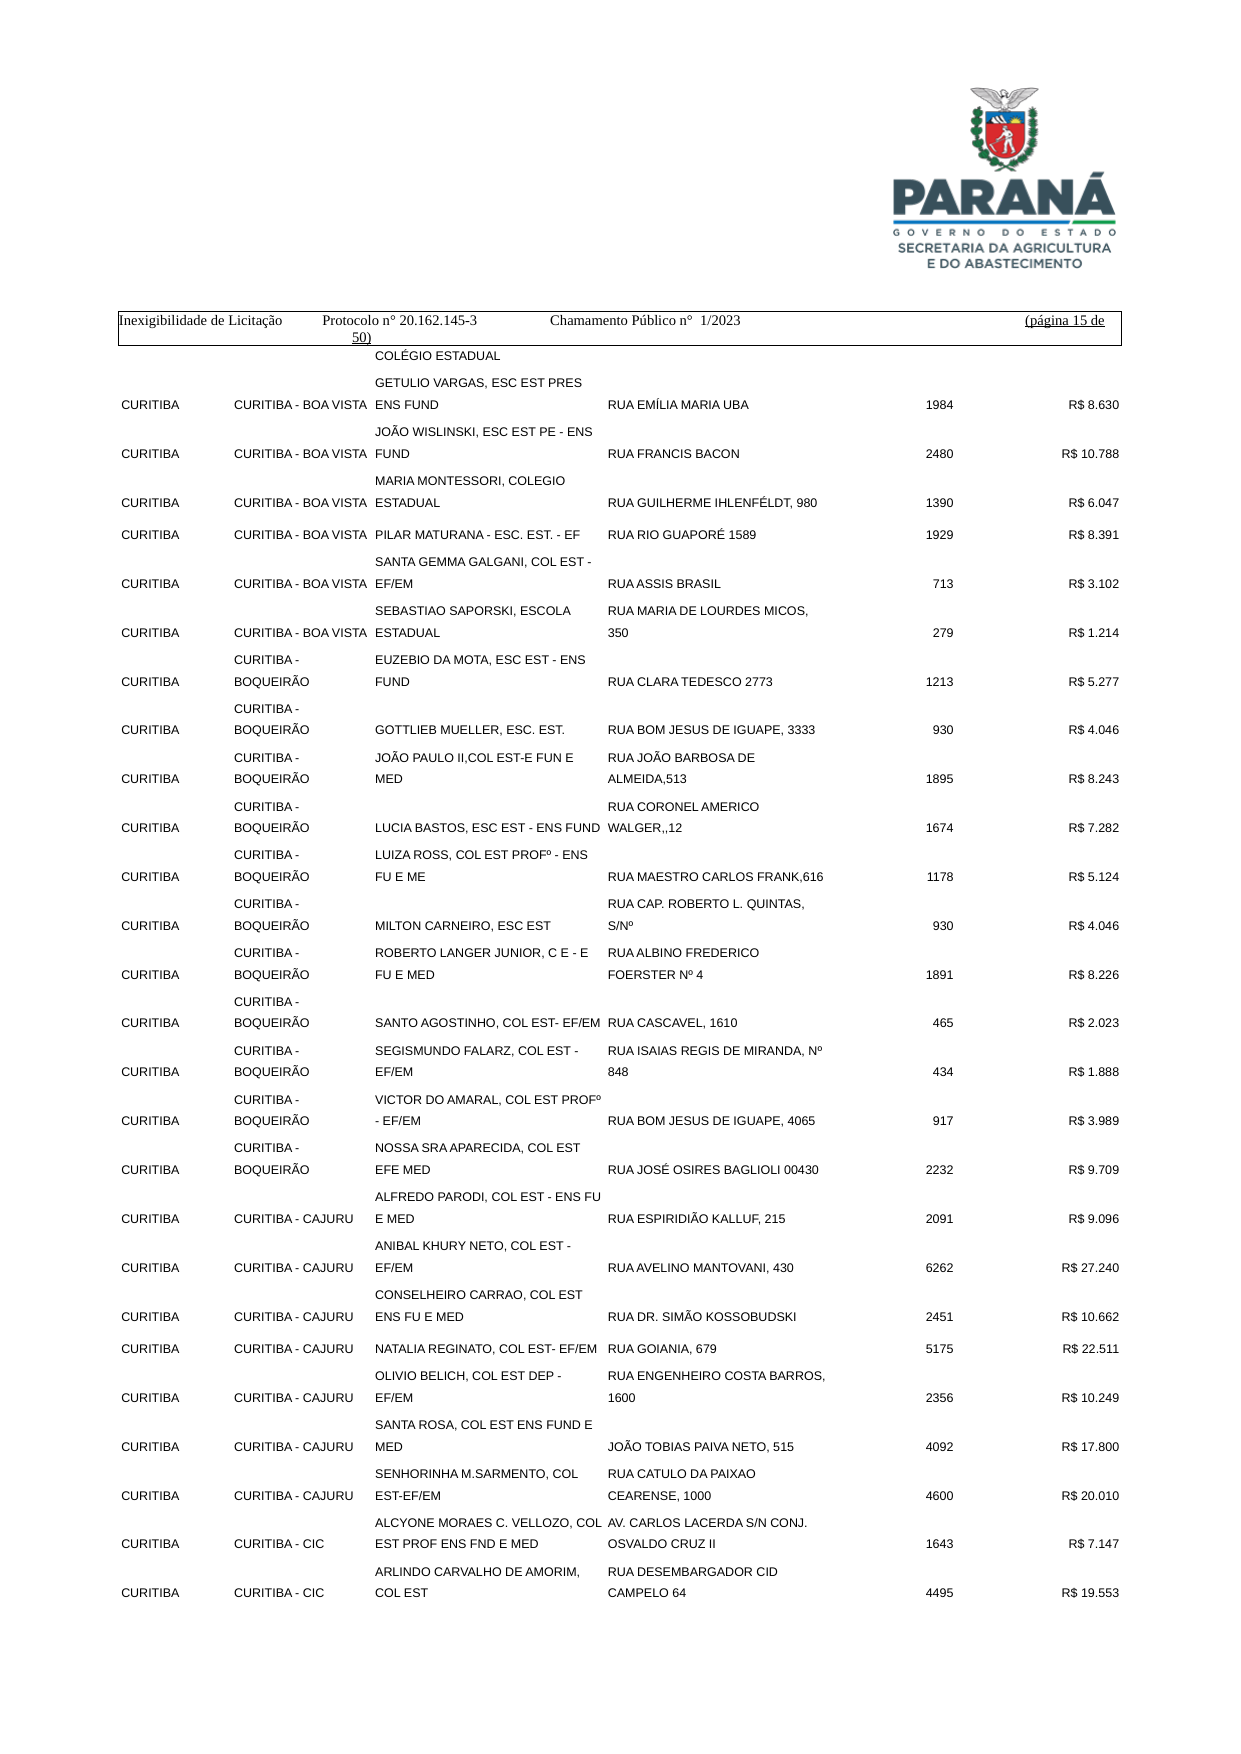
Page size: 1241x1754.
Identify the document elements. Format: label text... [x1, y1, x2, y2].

table_cell CURITIBA [118, 894, 231, 943]
table_cell GOTTLIEB MUELLER, ESC. EST. [372, 699, 605, 747]
table_cell RUA GUILHERME IHLENFÉLDT, 980 [605, 471, 831, 519]
table_cell CURITIBA - BOQUEIRÃO [231, 1138, 372, 1187]
table_cell R$ 3.102 [956, 552, 1122, 601]
table_cell CURITIBA [118, 1187, 231, 1236]
table_cell 917 [831, 1089, 956, 1138]
table_cell AV. CARLOS LACERDA S/N CONJ. OSVALDO CRUZ II [605, 1513, 831, 1561]
table_cell 2356 [831, 1366, 956, 1415]
table_cell CURITIBA - BOA VISTA [231, 520, 372, 552]
table_cell CURITIBA [118, 1513, 231, 1561]
table_cell NOSSA SRA APARECIDA, COL EST EFE MED [372, 1138, 605, 1187]
table_cell CURITIBA [118, 1089, 231, 1138]
table_cell SANTA ROSA, COL EST ENS FUND E MED [372, 1415, 605, 1464]
table_cell PILAR MATURANA - ESC. EST. - EF [372, 520, 605, 552]
table_cell RUA FRANCIS BACON [605, 422, 831, 471]
table_cell [605, 346, 831, 373]
table_cell RUA DESEMBARGADOR CID CAMPELO 64 [605, 1561, 831, 1610]
table_cell R$ 3.989 [956, 1089, 1122, 1138]
table_cell SEBASTIAO SAPORSKI, ESCOLA ESTADUAL [372, 601, 605, 650]
table_cell 2091 [831, 1187, 956, 1236]
table_cell RUA GOIANIA, 679 [605, 1334, 831, 1366]
table_cell CURITIBA - BOQUEIRÃO [231, 1089, 372, 1138]
table_cell CURITIBA - BOQUEIRÃO [231, 992, 372, 1041]
table_cell 2480 [831, 422, 956, 471]
table_cell 434 [831, 1041, 956, 1089]
table_cell CURITIBA - BOQUEIRÃO [231, 748, 372, 796]
table_cell JOÃO TOBIAS PAIVA NETO, 515 [605, 1415, 831, 1464]
table_cell CURITIBA [118, 943, 231, 992]
table_cell MARIA MONTESSORI, COLEGIO ESTADUAL [372, 471, 605, 519]
table_cell 2451 [831, 1285, 956, 1334]
table_cell 930 [831, 894, 956, 943]
table_cell ROBERTO LANGER JUNIOR, C E - E FU E MED [372, 943, 605, 992]
table_cell RUA DR. SIMÃO KOSSOBUDSKI [605, 1285, 831, 1334]
table_cell RUA CATULO DA PAIXAO CEARENSE, 1000 [605, 1464, 831, 1513]
table_cell R$ 10.662 [956, 1285, 1122, 1334]
table_cell 1895 [831, 748, 956, 796]
table_cell 5175 [831, 1334, 956, 1366]
table_cell 2232 [831, 1138, 956, 1187]
table_cell CURITIBA [118, 1415, 231, 1464]
table_cell 1643 [831, 1513, 956, 1561]
table_cell ANIBAL KHURY NETO, COL EST - EF/EM [372, 1236, 605, 1285]
table_cell VICTOR DO AMARAL, COL EST PROFº - EF/EM [372, 1089, 605, 1138]
table_cell CURITIBA [118, 1236, 231, 1285]
table_cell R$ 7.282 [956, 796, 1122, 845]
table_cell CURITIBA [118, 1366, 231, 1415]
table_cell CURITIBA - BOQUEIRÃO [231, 699, 372, 747]
table_cell CURITIBA [118, 1138, 231, 1187]
table_cell CURITIBA - CAJURU [231, 1334, 372, 1366]
table_cell CURITIBA - BOA VISTA [231, 601, 372, 650]
table_cell RUA CASCAVEL, 1610 [605, 992, 831, 1041]
table_cell CURITIBA [118, 520, 231, 552]
table_cell 1891 [831, 943, 956, 992]
table_cell 1178 [831, 845, 956, 894]
table_cell R$ 6.047 [956, 471, 1122, 519]
table_cell R$ 1.888 [956, 1041, 1122, 1089]
table_cell [831, 346, 956, 373]
table_cell CURITIBA - BOQUEIRÃO [231, 650, 372, 698]
table_cell EUZEBIO DA MOTA, ESC EST - ENS FUND [372, 650, 605, 698]
table_cell CURITIBA - BOQUEIRÃO [231, 1041, 372, 1089]
table_cell [956, 346, 1122, 373]
table_cell CURITIBA - CIC [231, 1561, 372, 1610]
table_cell GETULIO VARGAS, ESC EST PRES ENS FUND [372, 373, 605, 422]
table_cell R$ 20.010 [956, 1464, 1122, 1513]
table_cell RUA JOSÉ OSIRES BAGLIOLI 00430 [605, 1138, 831, 1187]
table_cell 4495 [831, 1561, 956, 1610]
table_cell R$ 4.046 [956, 699, 1122, 747]
table_cell RUA BOM JESUS DE IGUAPE, 3333 [605, 699, 831, 747]
table_cell RUA BOM JESUS DE IGUAPE, 4065 [605, 1089, 831, 1138]
table_cell CURITIBA - CIC [231, 1513, 372, 1561]
table_cell SENHORINHA M.SARMENTO, COL EST-EF/EM [372, 1464, 605, 1513]
table_cell CURITIBA - CAJURU [231, 1236, 372, 1285]
table_cell RUA ESPIRIDIÃO KALLUF, 215 [605, 1187, 831, 1236]
table_cell 465 [831, 992, 956, 1041]
table_cell RUA CLARA TEDESCO 2773 [605, 650, 831, 698]
table_cell R$ 10.788 [956, 422, 1122, 471]
table_cell R$ 22.511 [956, 1334, 1122, 1366]
table_cell CURITIBA [118, 552, 231, 601]
table_cell JOÃO PAULO II,COL EST-E FUN E MED [372, 748, 605, 796]
table_cell R$ 8.243 [956, 748, 1122, 796]
table_cell OLIVIO BELICH, COL EST DEP - EF/EM [372, 1366, 605, 1415]
table_cell RUA ALBINO FREDERICO FOERSTER Nº 4 [605, 943, 831, 992]
table_cell CURITIBA - BOQUEIRÃO [231, 943, 372, 992]
table_cell ALFREDO PARODI, COL EST - ENS FU E MED [372, 1187, 605, 1236]
table_cell CURITIBA - CAJURU [231, 1187, 372, 1236]
table_cell CURITIBA - CAJURU [231, 1464, 372, 1513]
table_cell CURITIBA - BOQUEIRÃO [231, 845, 372, 894]
table_cell R$ 8.630 [956, 373, 1122, 422]
table_cell COLÉGIO ESTADUAL [372, 346, 605, 373]
table_cell CURITIBA - BOQUEIRÃO [231, 894, 372, 943]
table_cell R$ 5.124 [956, 845, 1122, 894]
table_cell ARLINDO CARVALHO DE AMORIM, COL EST [372, 1561, 605, 1610]
table_cell RUA JOÃO BARBOSA DE ALMEIDA,513 [605, 748, 831, 796]
table_cell LUCIA BASTOS, ESC EST - ENS FUND [372, 796, 605, 845]
table_cell R$ 27.240 [956, 1236, 1122, 1285]
table_cell CURITIBA [118, 1041, 231, 1089]
table_cell CURITIBA - BOA VISTA [231, 422, 372, 471]
table_cell [118, 346, 231, 373]
table_cell CURITIBA [118, 748, 231, 796]
table_cell R$ 8.226 [956, 943, 1122, 992]
table_cell 4092 [831, 1415, 956, 1464]
table_cell RUA CORONEL AMERICO WALGER,,12 [605, 796, 831, 845]
table_cell RUA MAESTRO CARLOS FRANK,616 [605, 845, 831, 894]
table_cell CURITIBA [118, 422, 231, 471]
table_cell R$ 19.553 [956, 1561, 1122, 1610]
table_cell R$ 4.046 [956, 894, 1122, 943]
table_cell CURITIBA [118, 601, 231, 650]
table_cell LUIZA ROSS, COL EST PROFº - ENS FU E ME [372, 845, 605, 894]
table_cell RUA ISAIAS REGIS DE MIRANDA, Nº 848 [605, 1041, 831, 1089]
table_cell SANTO AGOSTINHO, COL EST- EF/EM [372, 992, 605, 1041]
table_cell CURITIBA - CAJURU [231, 1415, 372, 1464]
table_cell R$ 7.147 [956, 1513, 1122, 1561]
table_cell 930 [831, 699, 956, 747]
table_cell 1984 [831, 373, 956, 422]
table_cell R$ 5.277 [956, 650, 1122, 698]
table_cell 1390 [831, 471, 956, 519]
table_cell 713 [831, 552, 956, 601]
table_cell CURITIBA [118, 373, 231, 422]
table_cell SEGISMUNDO FALARZ, COL EST - EF/EM [372, 1041, 605, 1089]
table_cell R$ 8.391 [956, 520, 1122, 552]
table_cell CURITIBA [118, 1561, 231, 1610]
table_cell RUA EMÍLIA MARIA UBA [605, 373, 831, 422]
table_cell CURITIBA [118, 845, 231, 894]
table_cell SANTA GEMMA GALGANI, COL EST - EF/EM [372, 552, 605, 601]
table_cell CURITIBA [118, 796, 231, 845]
table_cell JOÃO WISLINSKI, ESC EST PE - ENS FUND [372, 422, 605, 471]
table_cell CURITIBA - CAJURU [231, 1285, 372, 1334]
table_cell CURITIBA - CAJURU [231, 1366, 372, 1415]
table_cell R$ 2.023 [956, 992, 1122, 1041]
table_cell CURITIBA [118, 1464, 231, 1513]
table_cell CURITIBA [118, 699, 231, 747]
table_cell CURITIBA - BOA VISTA [231, 471, 372, 519]
table_cell R$ 9.709 [956, 1138, 1122, 1187]
table_cell CURITIBA [118, 992, 231, 1041]
table_cell 1674 [831, 796, 956, 845]
table_cell 6262 [831, 1236, 956, 1285]
table_cell R$ 9.096 [956, 1187, 1122, 1236]
table_cell RUA AVELINO MANTOVANI, 430 [605, 1236, 831, 1285]
table_cell CURITIBA [118, 1334, 231, 1366]
table_cell RUA CAP. ROBERTO L. QUINTAS, S/Nº [605, 894, 831, 943]
table_cell MILTON CARNEIRO, ESC EST [372, 894, 605, 943]
table_cell 1213 [831, 650, 956, 698]
table_cell 4600 [831, 1464, 956, 1513]
table_cell [231, 346, 372, 373]
table_cell R$ 10.249 [956, 1366, 1122, 1415]
table_cell RUA ENGENHEIRO COSTA BARROS, 1600 [605, 1366, 831, 1415]
table_cell CURITIBA [118, 1285, 231, 1334]
table_cell CURITIBA - BOA VISTA [231, 552, 372, 601]
table_cell 279 [831, 601, 956, 650]
table_cell NATALIA REGINATO, COL EST- EF/EM [372, 1334, 605, 1366]
table_cell R$ 1.214 [956, 601, 1122, 650]
table_cell R$ 17.800 [956, 1415, 1122, 1464]
table_cell RUA RIO GUAPORÉ 1589 [605, 520, 831, 552]
table_cell CURITIBA [118, 471, 231, 519]
table_cell CONSELHEIRO CARRAO, COL EST ENS FU E MED [372, 1285, 605, 1334]
table_cell 1929 [831, 520, 956, 552]
table_cell RUA ASSIS BRASIL [605, 552, 831, 601]
table_cell CURITIBA - BOQUEIRÃO [231, 796, 372, 845]
table_cell CURITIBA - BOA VISTA [231, 373, 372, 422]
table_cell ALCYONE MORAES C. VELLOZO, COL EST PROF ENS FND E MED [372, 1513, 605, 1561]
table_cell CURITIBA [118, 650, 231, 698]
table_cell RUA MARIA DE LOURDES MICOS, 350 [605, 601, 831, 650]
